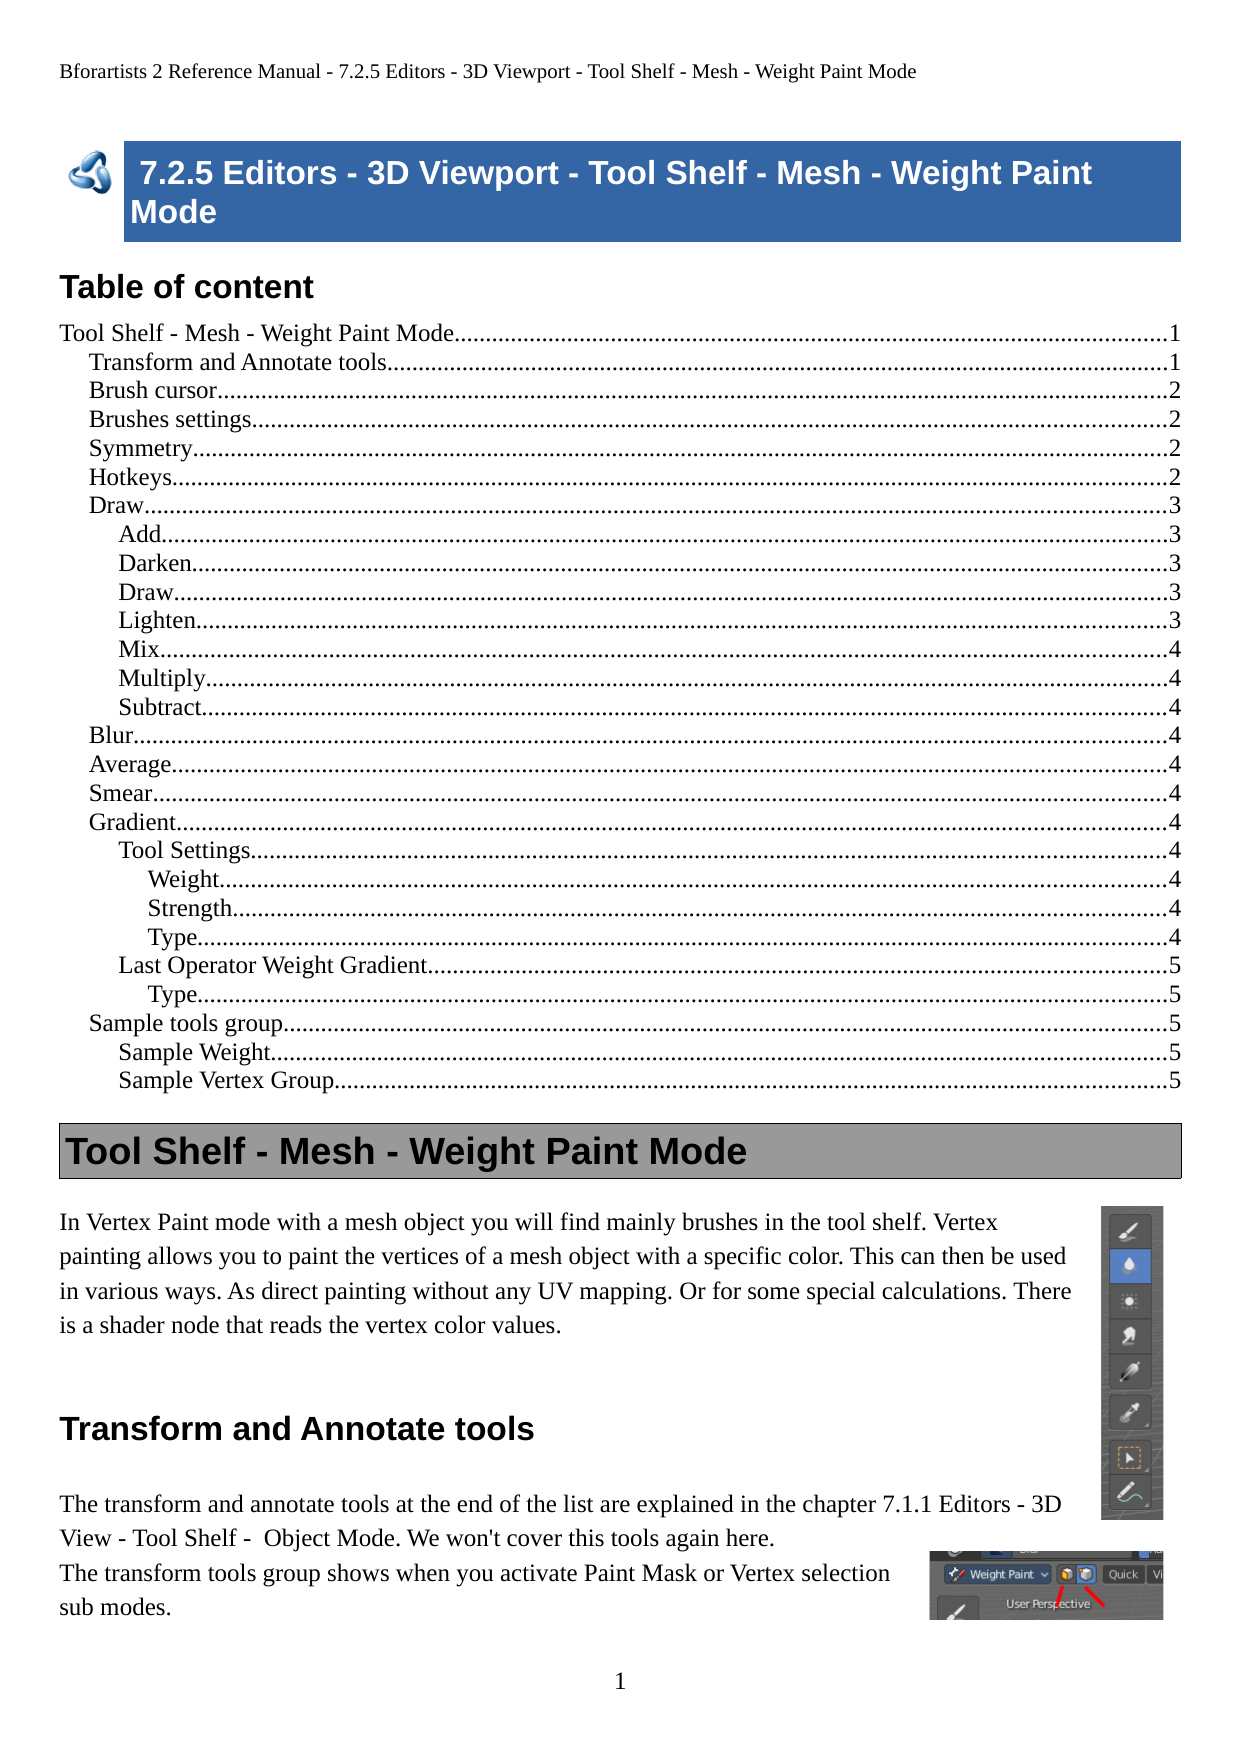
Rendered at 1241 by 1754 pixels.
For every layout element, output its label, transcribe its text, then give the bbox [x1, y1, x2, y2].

text Draw 3 [118, 577, 1181, 605]
text Brush cursor 2 [88, 375, 1181, 404]
text Sample Vertex Group 5 [118, 1065, 1181, 1094]
picture [1101, 1206, 1164, 1520]
picture [929, 1551, 1164, 1620]
text Tool Settings 4 [118, 835, 1181, 864]
text Multiply 4 [118, 663, 1181, 692]
text In Vertex Paint mode with a mesh object you will find mainly brushes in the tool shelf. Vertex painting allows you to paint the vertices of a mesh object with a specific color. This can then be used in various ways. As direct painting without any UV mapping. Or for some special calculations. There is a shader node that reads the vertex color values. [59, 1207, 1101, 1339]
table_header [59, 141, 124, 242]
text Strength 4 [147, 893, 1181, 922]
text Sample Weight 5 [118, 1037, 1181, 1065]
text Type 5 [147, 979, 1181, 1008]
text Brushes settings 2 [88, 404, 1181, 433]
text Transform and Annotate tools 1 [88, 347, 1181, 375]
text Blur 4 [88, 720, 1181, 749]
text Gradient 4 [88, 807, 1181, 835]
table_header 7.2.5 Editors - 3D Viewport - Tool Shelf - Mesh - Weight Paint Mode [124, 141, 1181, 242]
text The transform and annotate tools at the end of the list are explained in the chapter 7.1.1 Editors - 3D View - Tool Shelf - Object Mode. We won't cover this tools again here. The transform tools group shows when you activate Paint Mask or Vertex selection sub modes. [59, 1489, 1181, 1621]
text Add 3 [118, 519, 1181, 548]
subtitle [1164, 1409, 1181, 1448]
text Last Operator Weight Gradient 5 [118, 950, 1181, 979]
subtitle Transform and Annotate tools [59, 1409, 1101, 1448]
text Draw 3 [88, 490, 1181, 519]
text Sample tools group 5 [88, 1008, 1181, 1037]
text Subtract 4 [118, 692, 1181, 720]
text Type 4 [147, 922, 1181, 950]
text Smear 4 [88, 778, 1181, 807]
text Hotkeys 2 [88, 462, 1181, 490]
text Average 4 [88, 749, 1181, 778]
table_header Tool Shelf - Mesh - Weight Paint Mode [60, 1124, 1181, 1178]
subtitle Table of content [59, 267, 1181, 305]
text Symmetry 2 [88, 433, 1181, 462]
text Tool Shelf - Mesh - Weight Paint Mode 1 [59, 318, 1181, 347]
text Mix 4 [118, 634, 1181, 663]
text Darken 3 [118, 548, 1181, 577]
text Weight 4 [147, 864, 1181, 893]
text Lighten 3 [118, 605, 1181, 634]
picture [65, 147, 114, 197]
